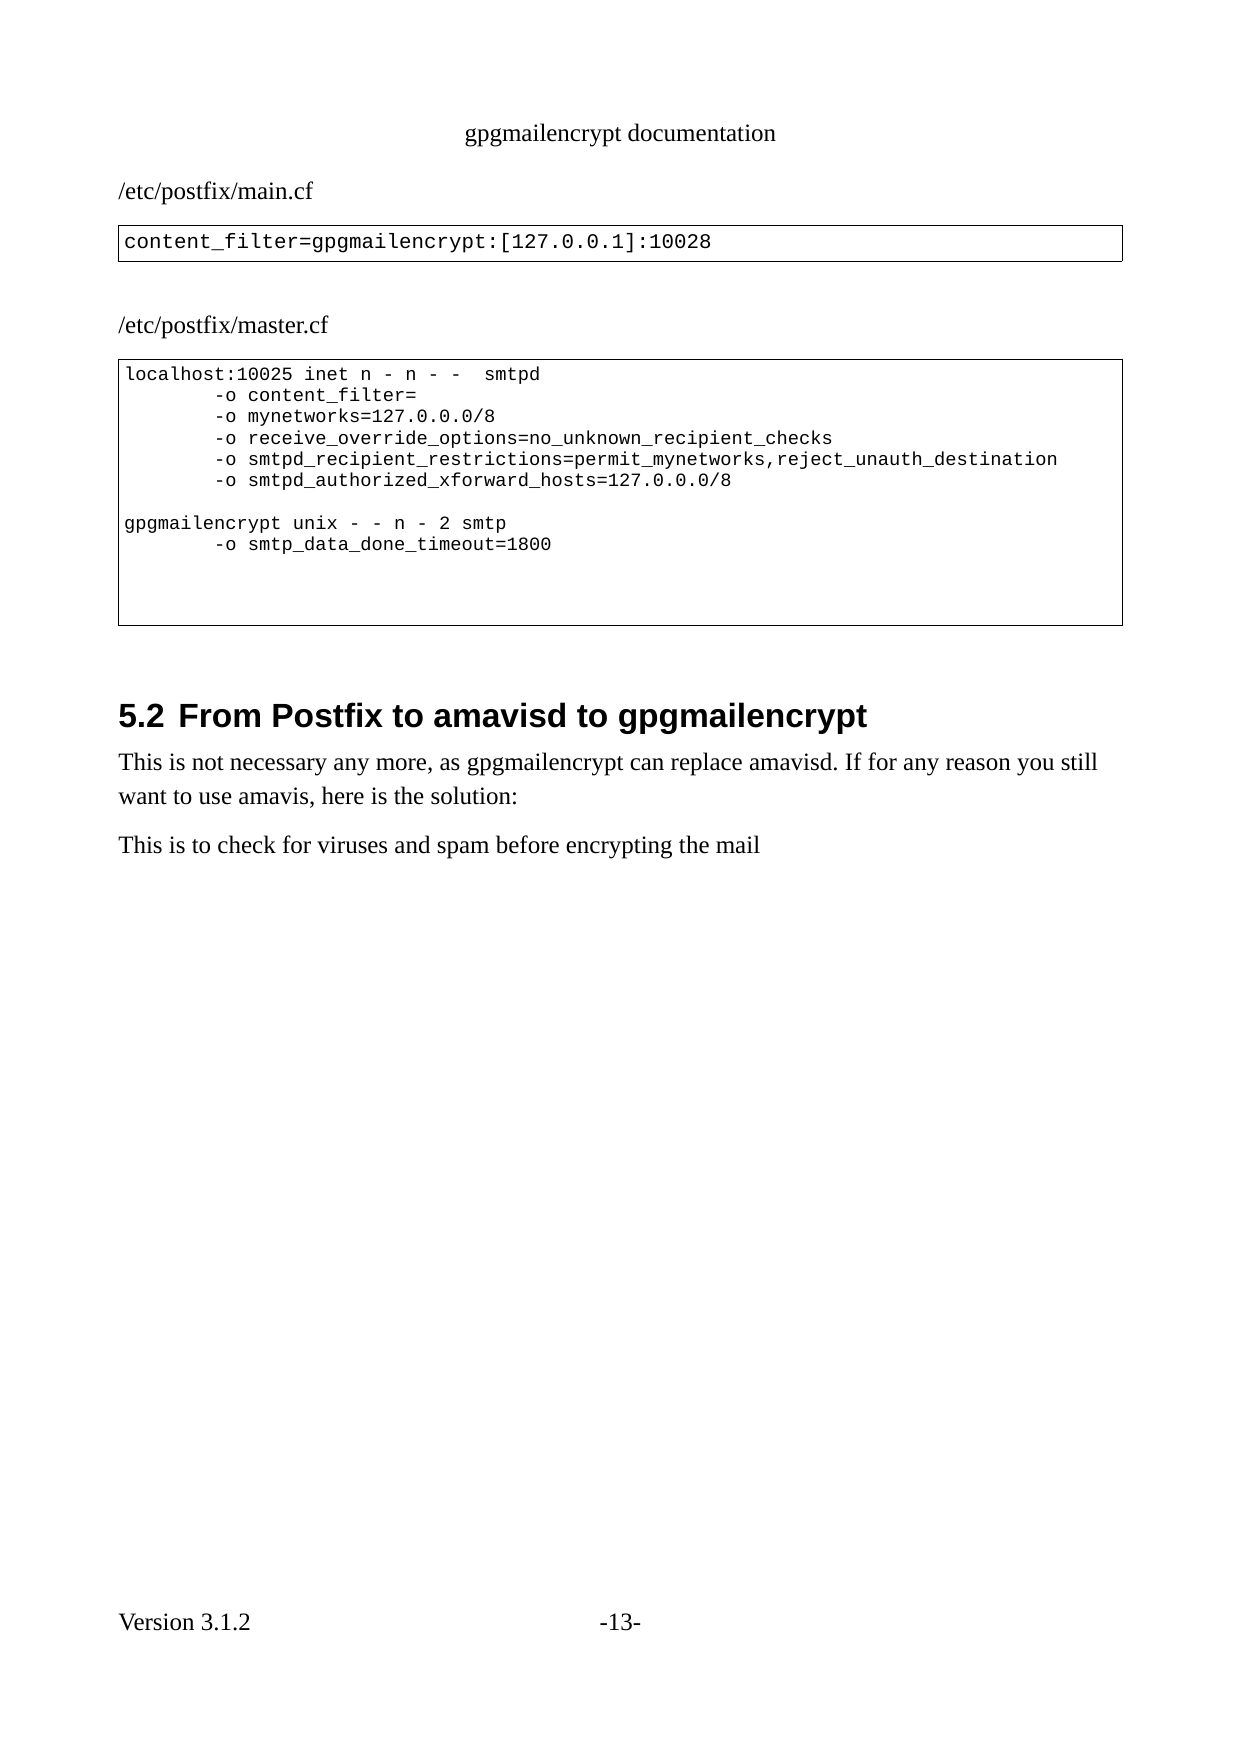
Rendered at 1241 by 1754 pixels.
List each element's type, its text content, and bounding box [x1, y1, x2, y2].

text This is to check for viruses and spam before encrypting the mail [118, 830, 1122, 859]
text This is not necessary any more, as gpgmailencrypt can replace amavisd. If for any reason you still want to use amavis, here is the solution: [118, 747, 1122, 810]
subtitle From Postfix to amavisd to gpgmailencrypt [118, 695, 1122, 734]
text /etc/postfix/master.cf [118, 310, 1122, 338]
table_header localhost:10025 inet n - n - - smtpd -o content_filter= -o mynetworks=127.0.0.0/8 -o receive_override_options=no_unknown_recipient_checks -o smtpd_recipient_restrictions=permit_mynetworks,reject_unauth_destination -o smtpd_authorized_xforward_hosts=127.0.0.0/8 gpgmailencrypt unix - - n - 2 smtp -o smtp_data_done_timeout=1800 [119, 360, 1122, 625]
table_header content_filter=gpgmailencrypt:[127.0.0.1]:10028 [119, 226, 1122, 261]
text /etc/postfix/main.cf [118, 176, 1122, 205]
